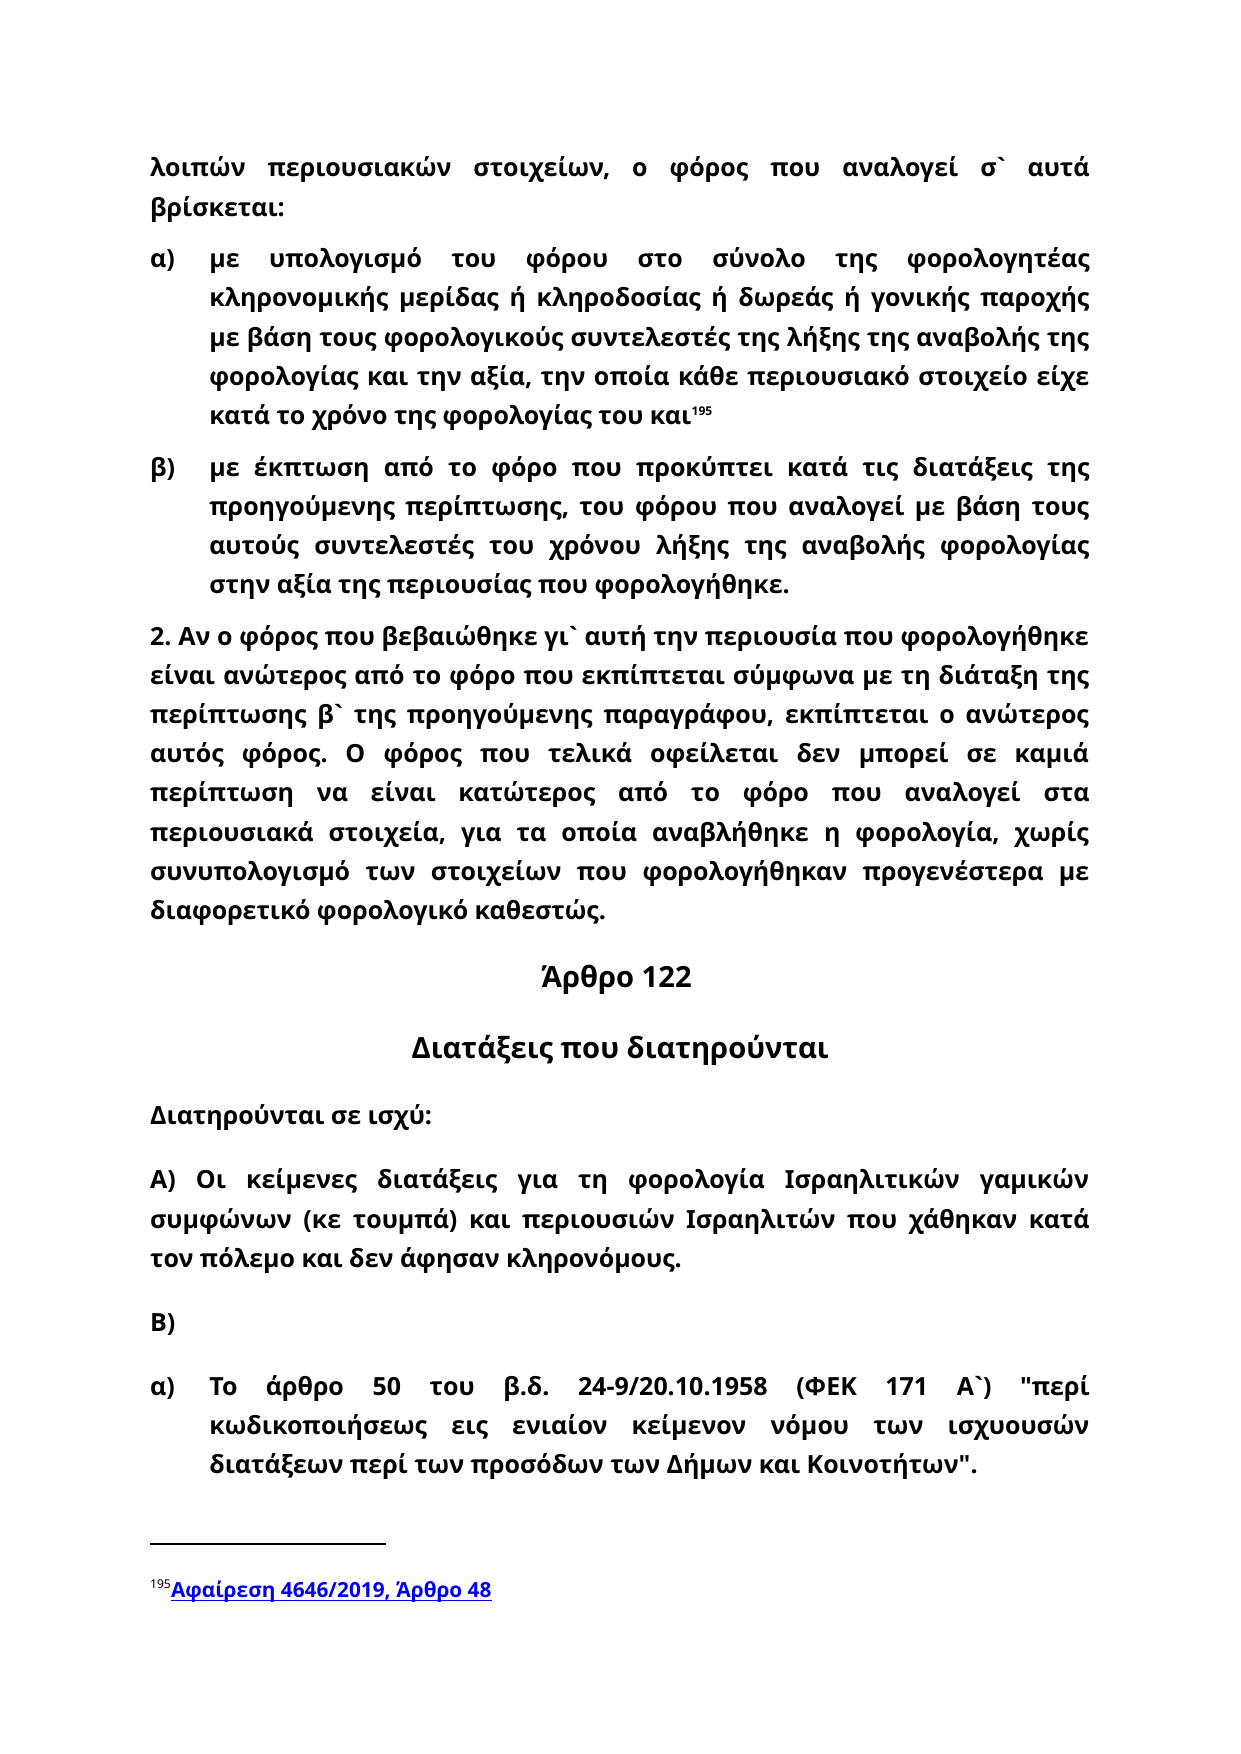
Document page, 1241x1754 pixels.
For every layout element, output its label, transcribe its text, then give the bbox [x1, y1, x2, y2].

text λοιπών περιουσιακών στοιχείων, ο φόρος που αναλογεί σ` αυτά βρίσκεται: [150, 150, 1090, 223]
text Αφαίρεση 4646/2019, Άρθρο 48 [150, 1576, 1090, 1604]
subtitle Άρθρο 122 [150, 957, 1090, 996]
list α) με υπολογισμό του φόρου στο σύνολο της φορολογητέας κληρονομικής μερίδας ή κληροδοσίας ή δωρεάς ή γονικής παροχής με βάση τους φορολογικούς συντελεστές της λήξης της αναβολής της φορολογίας και την αξία, την οποία κάθε περιουσιακό στοιχείο είχε κατά το χρόνο της φορολογίας του και [150, 241, 1090, 432]
text Διατηρούνται σε ισχύ: [150, 1098, 1090, 1132]
text Α) Οι κείμενες διατάξεις για τη φορολογία Ισραηλιτικών γαμικών συμφώνων (κε τουμπά) και περιουσιών Ισραηλιτών που χάθηκαν κατά τον πόλεμο και δεν άφησαν κληρονόμους. [150, 1162, 1090, 1274]
subtitle Διατάξεις που διατηρούνται [150, 1027, 1090, 1067]
list β) με έκπτωση από το φόρο που προκύπτει κατά τις διατάξεις της προηγούμενης περίπτωσης, του φόρου που αναλογεί με βάση τους αυτούς συντελεστές του χρόνου λήξης της αναβολής φορολογίας στην αξία της περιουσίας που φορολογήθηκε. [150, 449, 1090, 601]
list α) Το άρθρο 50 του β.δ. 24-9/20.10.1958 (ΦΕΚ 171 Α`) "περί κωδικοποιήσεως εις ενιαίον κείμενον νόμου των ισχυουσών διατάξεων περί των προσόδων των Δήμων και Κοινοτήτων". [150, 1369, 1090, 1481]
text 2. Αν ο φόρος που βεβαιώθηκε γι` αυτή την περιουσία που φορολογήθηκε είναι ανώτερος από το φόρο που εκπίπτεται σύμφωνα με τη διάταξη της περίπτωσης β` της προηγούμενης παραγράφου, εκπίπτεται ο ανώτερος αυτός φόρος. Ο φόρος που τελικά οφείλεται δεν μπορεί σε καμιά περίπτωση να είναι κατώτερος από το φόρο που αναλογεί στα περιουσιακά στοιχεία, για τα οποία αναβλήθηκε η φορολογία, χωρίς συνυπολογισμό των στοιχείων που φορολογήθηκαν προγενέστερα με διαφορετικό φορολογικό καθεστώς. [150, 618, 1090, 927]
text Β) [150, 1304, 1090, 1339]
